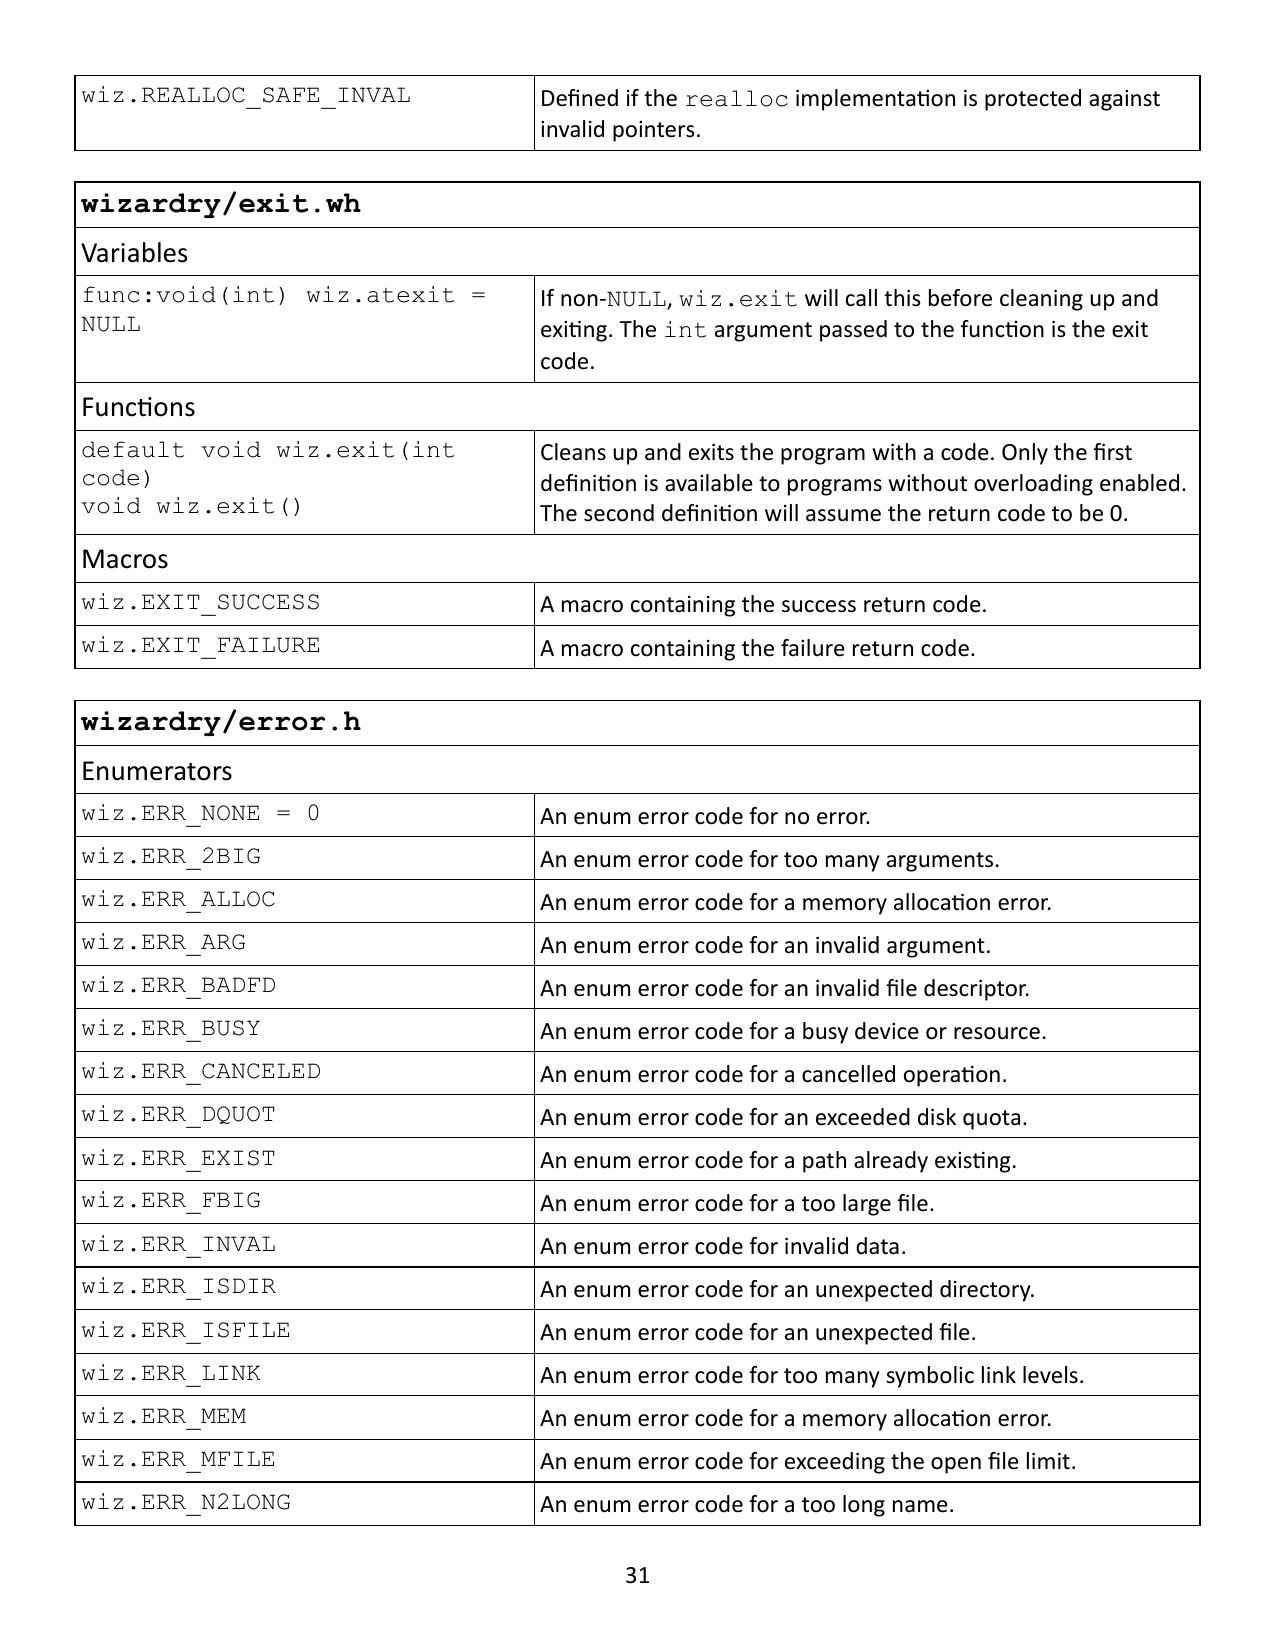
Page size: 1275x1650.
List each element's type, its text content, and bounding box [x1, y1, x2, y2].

table_cell wiz.ERR_DQUOT [76, 1095, 534, 1137]
table_cell An enum error code for a cancelled operation. [535, 1052, 1199, 1094]
table_cell Defined if the realloc implementation is protected against invalid pointers. [535, 76, 1199, 150]
table_cell An enum error code for no error. [535, 794, 1199, 836]
table_cell wiz.ERR_N2LONG [76, 1483, 534, 1524]
table_cell wiz.ERR_BADFD [76, 966, 534, 1008]
table_cell wiz.ERR_LINK [76, 1354, 534, 1395]
table_cell If non-NULL, wiz.exit will call this before cleaning up and exiting. The int argument passed to the function is the exit code. [535, 276, 1199, 382]
table_cell An enum error code for a too large file. [535, 1181, 1199, 1223]
table_cell Macros [76, 535, 1199, 582]
table_cell wiz.ERR_ALLOC [76, 880, 534, 922]
table_cell An enum error code for an invalid argument. [535, 923, 1199, 965]
table_cell Functions [76, 383, 1199, 430]
table_cell An enum error code for too many arguments. [535, 837, 1199, 879]
table_cell An enum error code for invalid data. [535, 1224, 1199, 1266]
table_header wizardry/error.h [76, 701, 1199, 745]
table_cell wiz.ERR_ARG [76, 923, 534, 965]
table_cell wiz.ERR_2BIG [76, 837, 534, 879]
table_cell An enum error code for a memory allocation error. [535, 1396, 1199, 1438]
table_cell An enum error code for an unexpected file. [535, 1310, 1199, 1352]
table_cell An enum error code for a busy device or resource. [535, 1009, 1199, 1051]
table_cell wiz.REALLOC_SAFE_INVAL [76, 76, 534, 150]
table_cell An enum error code for a path already existing. [535, 1138, 1199, 1180]
table_cell wiz.ERR_INVAL [76, 1224, 534, 1266]
table_cell Enumerators [76, 746, 1199, 793]
table_cell wiz.ERR_MFILE [76, 1440, 534, 1481]
table_cell An enum error code for an invalid file descriptor. [535, 966, 1199, 1008]
table_cell wiz.ERR_CANCELED [76, 1052, 534, 1094]
table_cell func:void(int) wiz.atexit = NULL [76, 276, 534, 382]
table_cell wiz.ERR_FBIG [76, 1181, 534, 1223]
table_cell Cleans up and exits the program with a code. Only the first definition is available to programs without overloading enabled. The second definition will assume the return code to be 0. [535, 431, 1199, 534]
table_cell An enum error code for too many symbolic link levels. [535, 1354, 1199, 1395]
table_cell A macro containing the failure return code. [535, 626, 1199, 668]
table_cell A macro containing the success return code. [535, 583, 1199, 625]
table_cell wiz.ERR_ISFILE [76, 1310, 534, 1352]
table_cell An enum error code for an unexpected directory. [535, 1268, 1199, 1309]
table_cell An enum error code for an exceeded disk quota. [535, 1095, 1199, 1137]
table_cell An enum error code for a too long name. [535, 1483, 1199, 1524]
table_cell wiz.ERR_BUSY [76, 1009, 534, 1051]
table_cell wiz.EXIT_FAILURE [76, 626, 534, 668]
table_cell default void wiz.exit(int code) void wiz.exit() [76, 431, 534, 534]
table_cell wiz.EXIT_SUCCESS [76, 583, 534, 625]
table_cell An enum error code for exceeding the open file limit. [535, 1440, 1199, 1481]
table_header wizardry/exit.wh [76, 183, 1199, 227]
table_cell wiz.ERR_MEM [76, 1396, 534, 1438]
table_cell An enum error code for a memory allocation error. [535, 880, 1199, 922]
table_cell wiz.ERR_EXIST [76, 1138, 534, 1180]
table_cell wiz.ERR_NONE = 0 [76, 794, 534, 836]
table_cell wiz.ERR_ISDIR [76, 1268, 534, 1309]
table_cell Variables [76, 228, 1199, 275]
